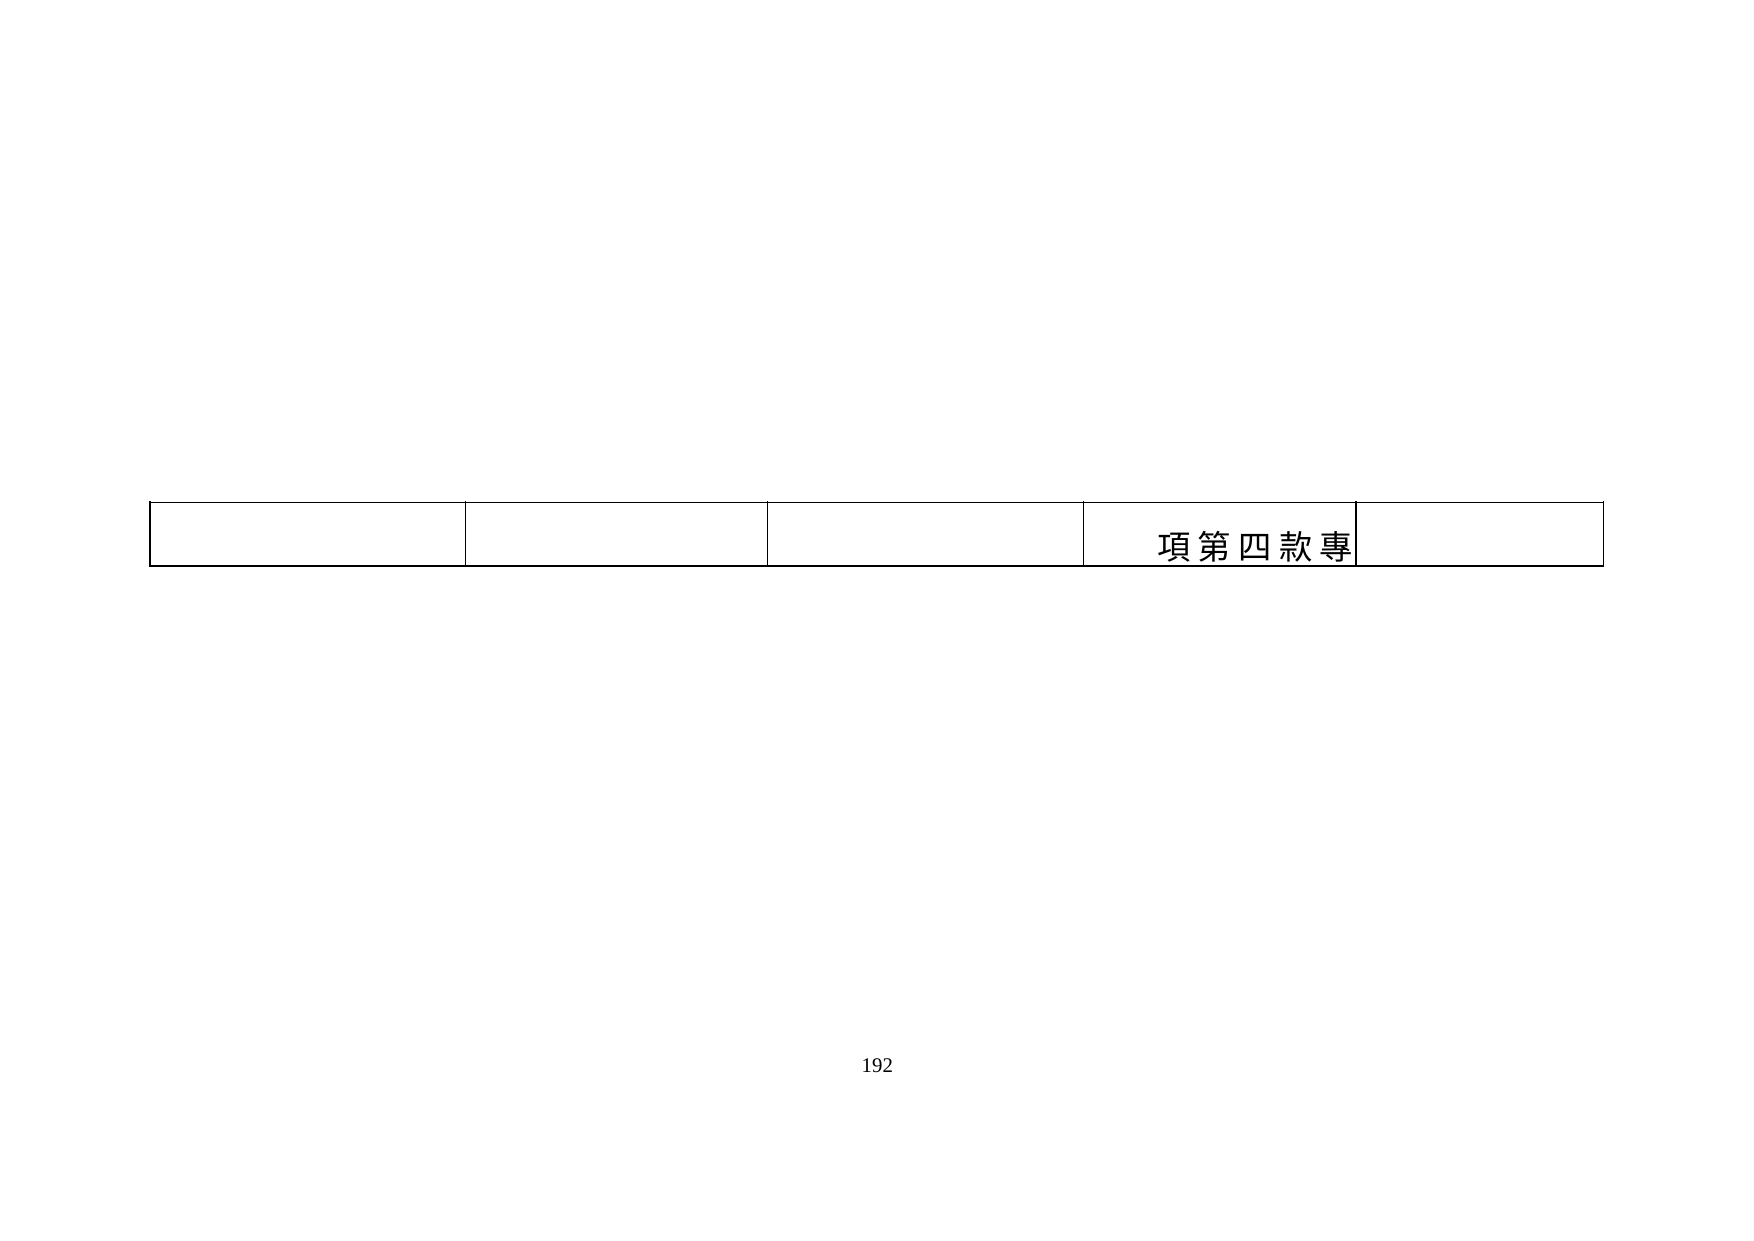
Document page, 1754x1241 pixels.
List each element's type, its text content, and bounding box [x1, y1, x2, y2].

table_cell [1357, 503, 1603, 565]
table_cell 項第四款專 [1084, 503, 1355, 565]
table_cell [466, 503, 767, 565]
table_cell [151, 503, 465, 565]
table_cell [768, 503, 1083, 565]
